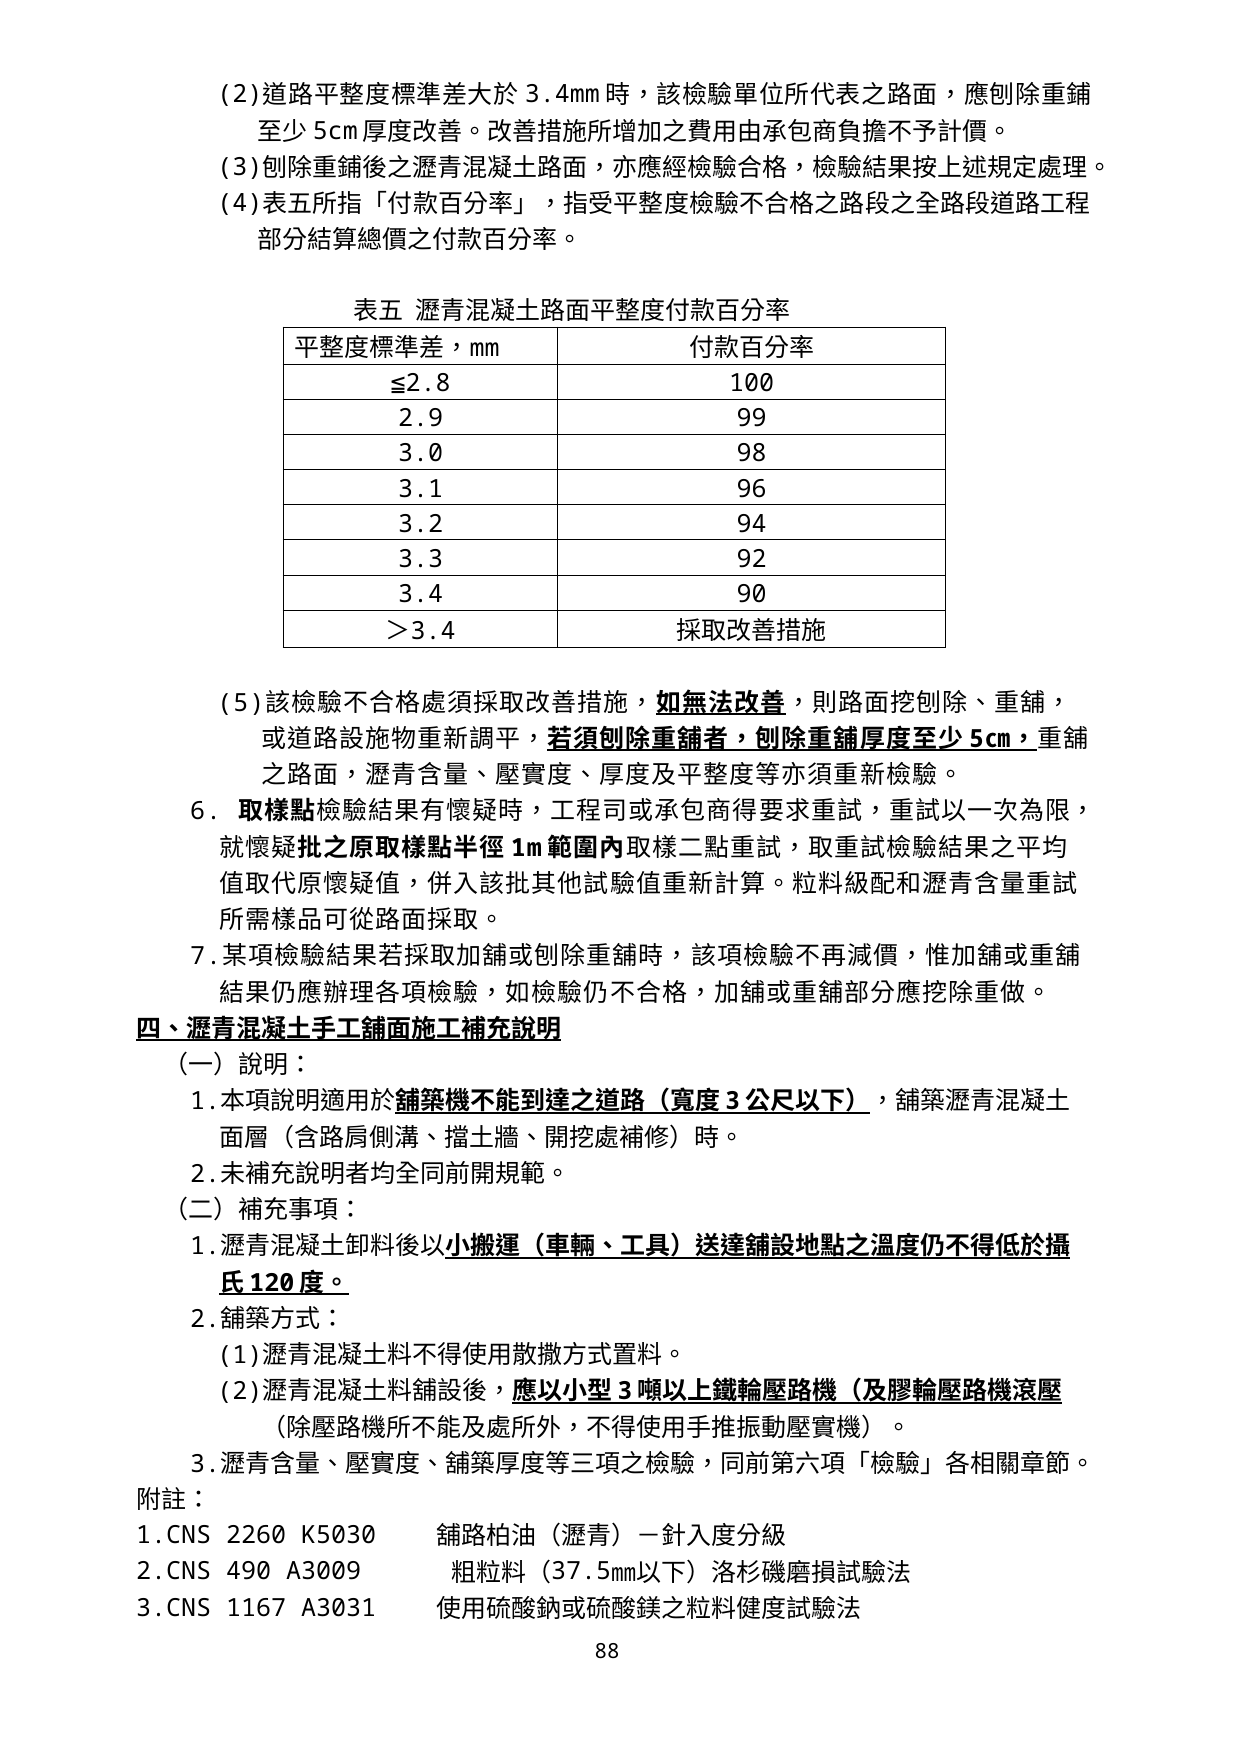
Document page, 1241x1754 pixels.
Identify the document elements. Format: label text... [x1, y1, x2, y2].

table_cell 98 [558, 435, 945, 469]
table_cell 99 [558, 400, 945, 434]
text 附註： [136, 1479, 1092, 1516]
table_cell 100 [558, 365, 945, 399]
text 3.CNS 1167 A3031 使用硫酸鈉或硫酸鎂之粒料健度試驗法 [136, 1588, 1092, 1624]
table_cell 3.3 [284, 540, 557, 574]
text 2.舖築方式： [190, 1298, 1092, 1334]
text 1.CNS 2260 K5030 舖路柏油（瀝青）－針入度分級 [136, 1516, 1092, 1552]
text (3)刨除重鋪後之瀝青混凝土路面，亦應經檢驗合格，檢驗結果按上述規定處理。 [217, 147, 1092, 184]
table_cell ≦2.8 [284, 365, 557, 399]
text (5)該檢驗不合格處須採取改善措施，如無法改善，則路面挖刨除、重舖，或道路設施物重新調平，若須刨除重舖者，刨除重舖厚度至少5㎝，重舖之路面，瀝青含量、壓實度、厚度及平整度等亦須重新檢驗。 [217, 682, 1092, 791]
text (2)道路平整度標準差大於3.4mm時，該檢驗單位所代表之路面，應刨除重鋪至少5cm厚度改善。改善措施所增加之費用由承包商負擔不予計價。 [217, 75, 1092, 147]
table_header 平整度標準差，mm [284, 328, 557, 364]
table_cell 90 [558, 576, 945, 609]
text 7.某項檢驗結果若採取加舖或刨除重舖時，該項檢驗不再減價，惟加舖或重舖結果仍應辦理各項檢驗，如檢驗仍不合格，加舖或重舖部分應挖除重做。 [190, 936, 1092, 1008]
table_cell 94 [558, 505, 945, 539]
text 1.本項說明適用於舖築機不能到達之道路（寬度3公尺以下），舖築瀝青混凝土面層（含路肩側溝、擋土牆、開挖處補修）時。 [190, 1081, 1092, 1153]
table_cell 92 [558, 540, 945, 574]
table_cell 3.4 [284, 576, 557, 609]
text 表五 瀝青混凝土路面平整度付款百分率 [136, 290, 1007, 327]
table_cell 採取改善措施 [558, 611, 945, 647]
table_header 付款百分率 [558, 328, 945, 364]
text 3.瀝青含量、壓實度、舖築厚度等三項之檢驗，同前第六項「檢驗」各相關章節。 [190, 1443, 1092, 1479]
text （一）說明： [163, 1044, 1092, 1081]
text 1.瀝青混凝土卸料後以小搬運（車輛、工具）送達舖設地點之溫度仍不得低於攝氏120度。 [190, 1226, 1092, 1298]
table_cell 3.1 [284, 470, 557, 504]
text (4)表五所指「付款百分率」，指受平整度檢驗不合格之路段之全路段道路工程部分結算總價之付款百分率。 [217, 184, 1092, 256]
text 6. 取樣點檢驗結果有懷疑時，工程司或承包商得要求重試，重試以一次為限，就懷疑批之原取樣點半徑1m範圍內取樣二點重試，取重試檢驗結果之平均值取代原懷疑值，併入該批其他試驗值重新計算。粒料級配和瀝青含量重試所需樣品可從路面採取。 [190, 791, 1092, 936]
table_cell 96 [558, 470, 945, 504]
text （二）補充事項： [163, 1189, 1092, 1226]
table_cell 2.9 [284, 400, 557, 434]
text (2)瀝青混凝土料舖設後，應以小型3噸以上鐵輪壓路機（及膠輪壓路機滾壓（除壓路機所不能及處所外，不得使用手推振動壓實機）。 [217, 1371, 1092, 1443]
text 2.CNS 490 A3009 粗粒料（37.5㎜以下）洛杉磯磨損試驗法 [136, 1552, 1092, 1588]
table_cell ＞3.4 [284, 611, 557, 647]
text (1)瀝青混凝土料不得使用散撒方式置料。 [217, 1334, 1092, 1371]
text 四、瀝青混凝土手工舖面施工補充說明 [136, 1008, 1092, 1044]
table_cell 3.2 [284, 505, 557, 539]
table_cell 3.0 [284, 435, 557, 469]
text 2.未補充說明者均全同前開規範。 [190, 1153, 1092, 1189]
